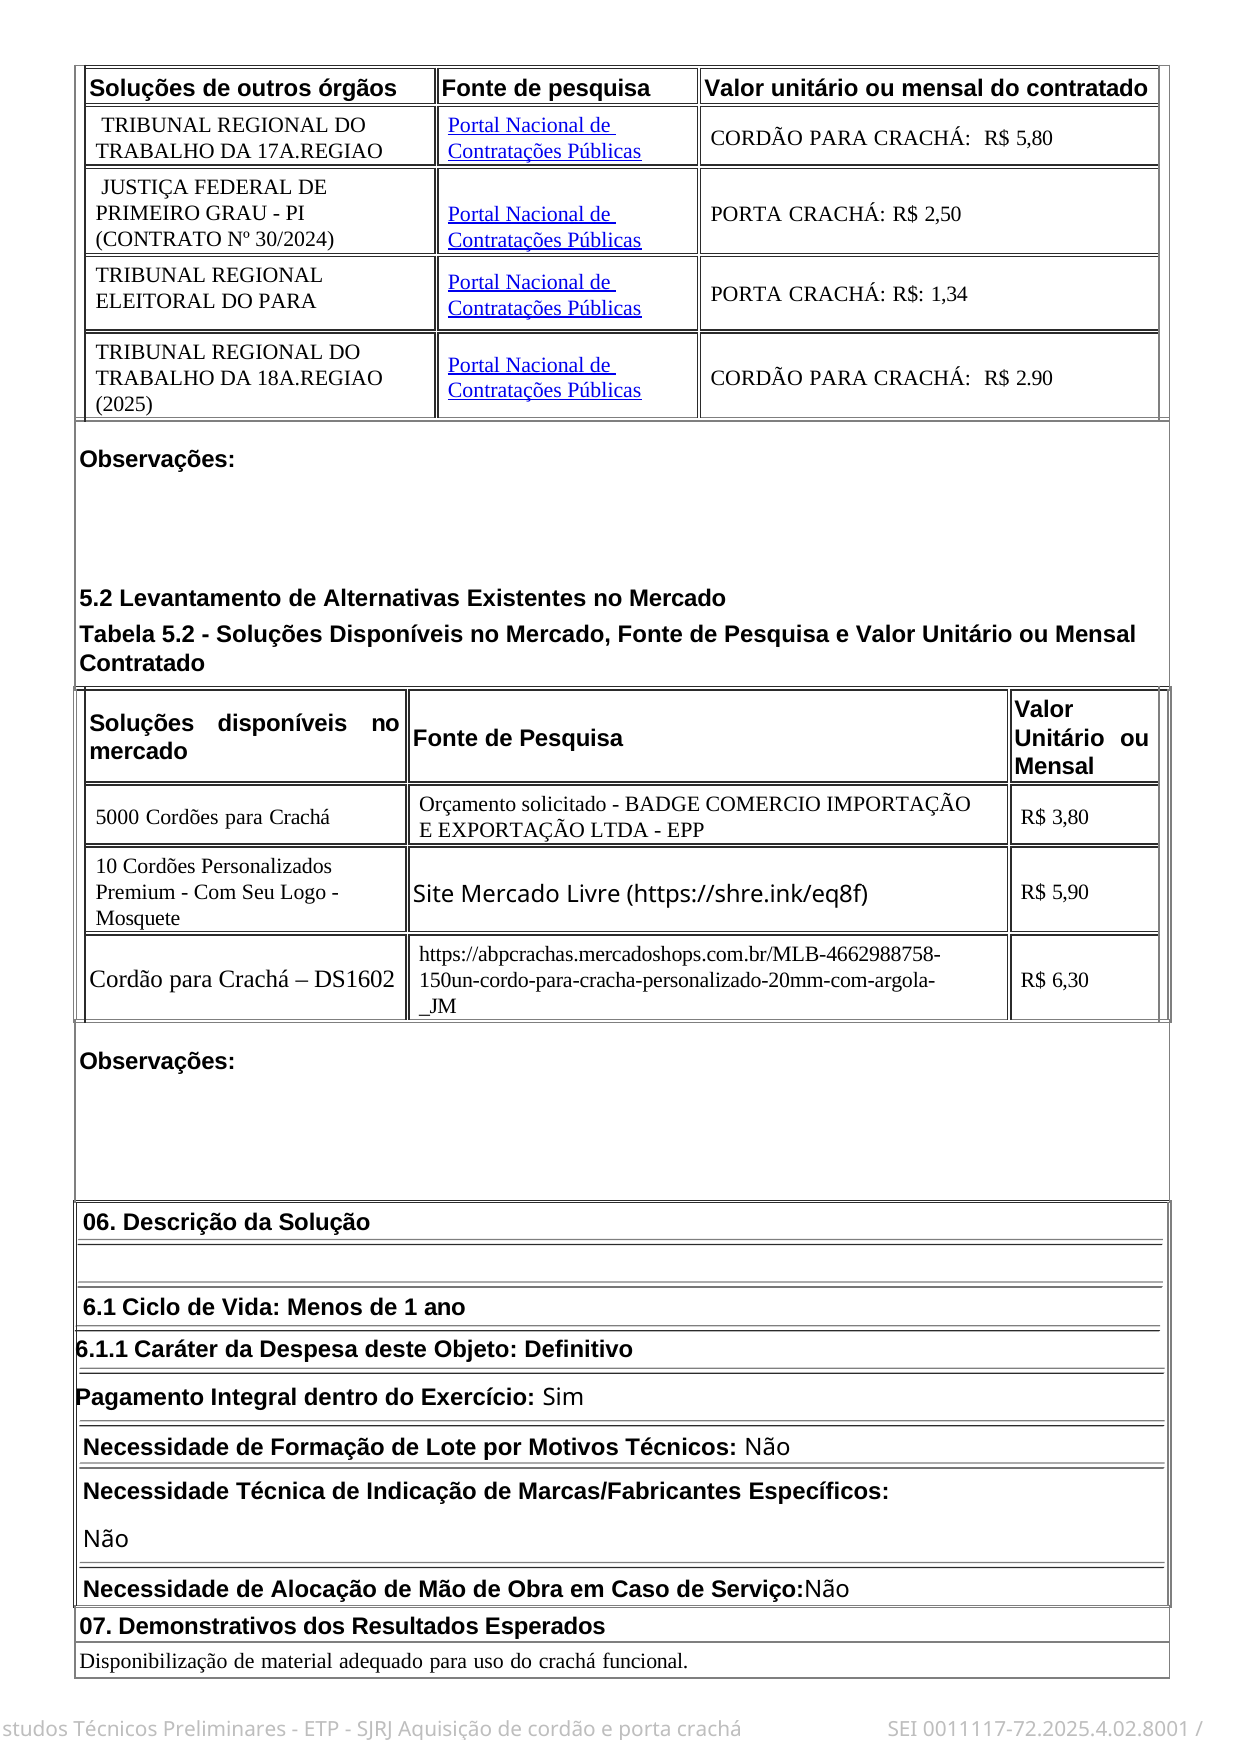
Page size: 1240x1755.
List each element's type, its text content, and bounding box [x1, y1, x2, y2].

table_cell PORTA CRACHÁ: R$: 1,34 [701, 257, 1158, 329]
table_cell CORDÃO PARA CRACHÁ: R$ 5,80 [701, 107, 1158, 164]
table_cell 06. Descrição da Solução Ciclo de Vida: Menos de 1 ano Caráter da Despesa deste Objeto: Definitivo Pagamento Integral dentro do Exercício: Sim Necessidade de Formação de Lote por Motivos Técnicos: Não Necessidade Técnica de Indicação de Marcas/Fabricantes Específicos: Não Necessidade de Alocação de Mão de Obra em Caso de Serviço:Não [77, 1203, 1167, 1604]
table_cell TRIBUNAL REGIONAL ELEITORAL DO PARA [86, 257, 434, 329]
table_cell Valor Unitário ou Mensal [1012, 691, 1158, 781]
table_cell R$ 3,80 [1012, 786, 1158, 843]
table_cell Portal Nacional de Contratações Públicas [439, 169, 697, 252]
table_cell [1160, 781, 1167, 843]
table_cell [76, 253, 84, 329]
table_header [1160, 66, 1169, 102]
table_cell 07. Demonstrativos dos Resultados Esperados [76, 1608, 1169, 1641]
table_cell [1160, 164, 1169, 252]
table_cell Portal Nacional de Contratações Públicas [439, 334, 697, 417]
table_cell R$ 5,90 [1012, 848, 1158, 931]
table_cell [1160, 843, 1167, 931]
table_cell Tabela 5.2 - Soluções Disponíveis no Mercado, Fonte de Pesquisa e Valor Unitário ou Mensal Contratado [76, 616, 1169, 686]
table_cell [76, 103, 84, 164]
table_cell [77, 781, 84, 843]
table_cell R$ 6,30 [1012, 936, 1158, 1019]
table_header Fonte de pesquisa [439, 69, 697, 102]
table_cell 10 Cordões Personalizados Premium - Com Seu Logo - Mosquete [86, 848, 405, 931]
table_cell 5.2 Levantamento de Alternativas Existentes no Mercado [76, 580, 1169, 616]
table_cell 5000 Cordões para Crachá [86, 786, 405, 843]
table_cell https://abpcrachas.mercadoshops.com.br/MLB-4662988758- 150un-cordo-para-cracha-personalizado-20mm-com-argola- _JM [410, 936, 1007, 1019]
table_cell [1160, 253, 1169, 329]
table_header [76, 66, 84, 102]
table_cell Observações: [76, 1023, 1169, 1200]
table_cell [77, 843, 84, 931]
table_cell [76, 164, 84, 252]
table_cell Disponibilização de material adequado para uso do crachá funcional. [76, 1643, 1169, 1677]
table_cell Portal Nacional de Contratações Públicas [439, 257, 697, 329]
table_cell Fonte de Pesquisa [410, 691, 1007, 781]
table_cell Orçamento solicitado - BADGE COMERCIO IMPORTAÇÃO E EXPORTAÇÃO LTDA - EPP [410, 786, 1007, 843]
table_cell Soluções disponíveis no mercado [86, 691, 405, 781]
table_header Valor unitário ou mensal do contratado [701, 69, 1158, 102]
table_cell Cordão para Crachá – DS1602 [86, 936, 405, 1019]
table_cell [1160, 931, 1167, 1019]
table_cell Site Mercado Livre (https://shre.ink/eq8f) [410, 848, 1007, 931]
table_cell PORTA CRACHÁ: R$ 2,50 [701, 169, 1158, 252]
table_header Soluções de outros órgãos [86, 69, 434, 102]
table_cell [1160, 691, 1167, 781]
table_cell JUSTIÇA FEDERAL DE PRIMEIRO GRAU - PI (CONTRATO Nº 30/2024) [86, 169, 434, 252]
table_cell TRIBUNAL REGIONAL DO TRABALHO DA 18A.REGIAO (2025) [86, 334, 434, 417]
table_cell TRIBUNAL REGIONAL DO TRABALHO DA 17A.REGIAO [86, 107, 434, 164]
table_cell [77, 931, 84, 1019]
table_cell [1160, 329, 1169, 417]
table_cell [77, 691, 84, 781]
table_cell [1160, 103, 1169, 164]
table_cell Observações: [76, 422, 1169, 580]
table_cell CORDÃO PARA CRACHÁ: R$ 2.90 [701, 334, 1158, 417]
table_cell Portal Nacional de Contratações Públicas [439, 107, 697, 164]
table_cell [76, 329, 84, 417]
